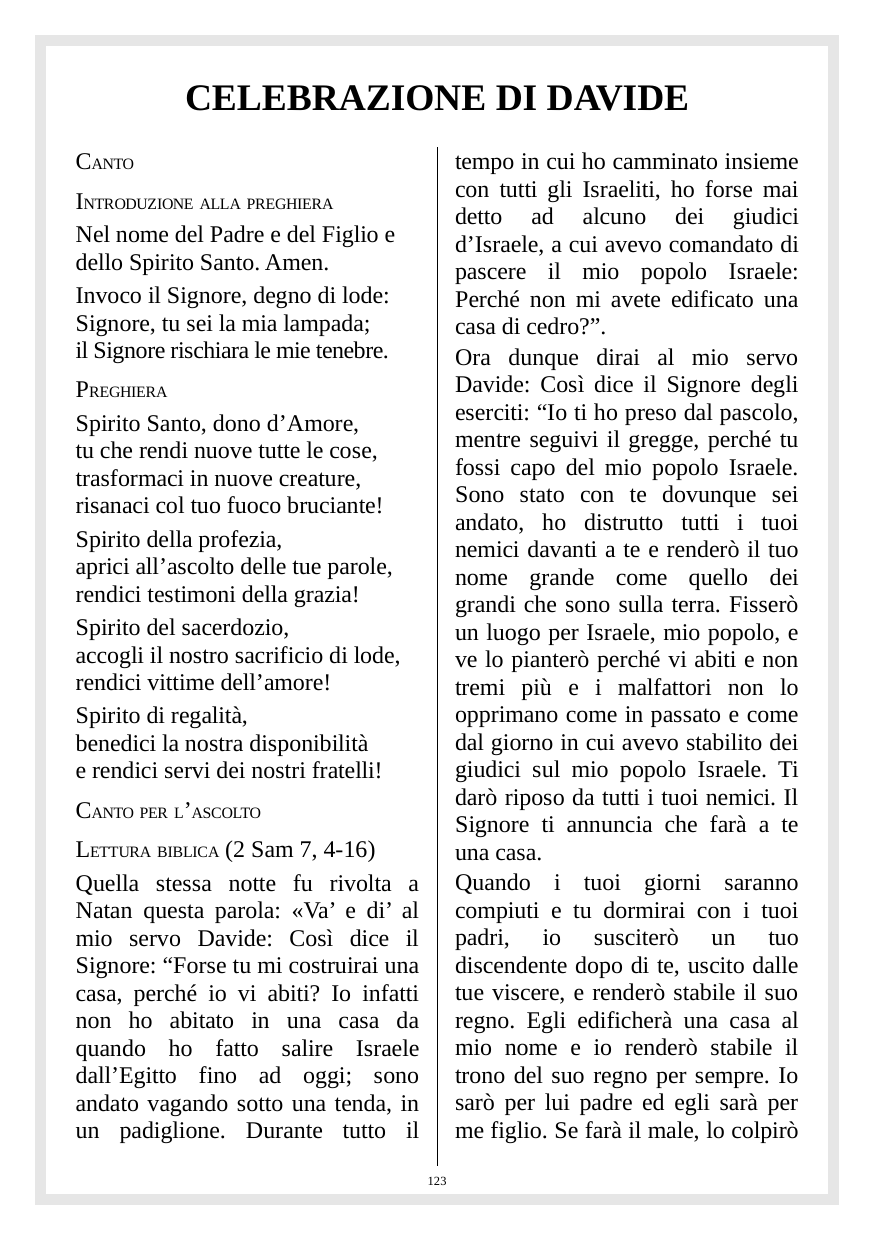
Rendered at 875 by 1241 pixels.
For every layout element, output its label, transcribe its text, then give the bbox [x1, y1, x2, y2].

text accogli il nostro sacrificio di lode, [75, 641, 419, 668]
text benedici la nostra disponibilità [75, 729, 419, 756]
text Quella stessa notte fu rivolta a Natan questa parola: «Va’ e di’ al mio servo Davide: Così dice il Signore: “Forse tu mi costruirai una casa, perché io vi abiti? Io infatti non ho abitato in una casa da quando ho fatto salire Israele dall’Egitto fino ad oggi; sono andato vagando sotto una tenda, in un padiglione. Durante tutto il [75, 868, 419, 1143]
text trasformaci in nuove creature, [75, 464, 419, 491]
text Preghiera [75, 375, 419, 403]
text Spirito del sacerdozio, [75, 613, 419, 641]
text Signore, tu sei la mia lampada; [75, 308, 419, 336]
text Nel nome del Padre e del Figlio e dello Spirito Santo. Amen. [75, 220, 419, 275]
text Quando i tuoi giorni saranno compiuti e tu dormirai con i tuoi padri, io susciterò un tuo discendente dopo di te, uscito dalle tue viscere, e renderò stabile il suo regno. Egli edificherà una casa al mio nome e io renderò stabile il trono del suo regno per sempre. Io sarò per lui padre ed egli sarà per me figlio. Se farà il male, lo colpirò [455, 868, 799, 1143]
text Lettura biblica (2 Sam 7, 4-16) [75, 835, 419, 862]
text aprici all’ascolto delle tue parole, [75, 552, 419, 579]
text Spirito Santo, dono d’Amore, [75, 409, 419, 436]
text Introduzione alla preghiera [75, 187, 419, 214]
text rendici vittime dell’amore! [75, 668, 419, 696]
text tu che rendi nuove tutte le cose, [75, 436, 419, 464]
text CELEBRAZIONE DI DAVIDE [75, 75, 799, 118]
text il Signore rischiara le mie tenebre. [75, 336, 419, 363]
text e rendici servi dei nostri fratelli! [75, 756, 419, 784]
text Invoco il Signore, degno di lode: [75, 281, 419, 308]
text tempo in cui ho camminato insieme con tutti gli Israeliti, ho forse mai detto ad alcuno dei giudici d’Israele, a cui avevo comandato di pascere il mio popolo Israele: Perché non mi avete edificato una casa di cedro?”. [455, 147, 799, 340]
text risanaci col tuo fuoco bruciante! [75, 491, 419, 519]
text Canto per l’ascolto [75, 796, 419, 823]
text Spirito di regalità, [75, 701, 419, 729]
text Ora dunque dirai al mio servo Davide: Così dice il Signore degli eserciti: “Io ti ho preso dal pascolo, mentre seguivi il gregge, perché tu fossi capo del mio popolo Israele. Sono stato con te dovunque sei andato, ho distrutto tutti i tuoi nemici davanti a te e renderò il tuo nome grande come quello dei grandi che sono sulla terra. Fisserò un luogo per Israele, mio popolo, e ve lo pianterò perché vi abiti e non tremi più e i malfattori non lo opprimano come in passato e come dal giorno in cui avevo stabilito dei giudici sul mio popolo Israele. Ti darò riposo da tutti i tuoi nemici. Il Signore ti annuncia che farà a te una casa. [455, 343, 799, 865]
text rendici testimoni della grazia! [75, 579, 419, 607]
text Spirito della profezia, [75, 524, 419, 552]
text Canto [75, 147, 419, 175]
